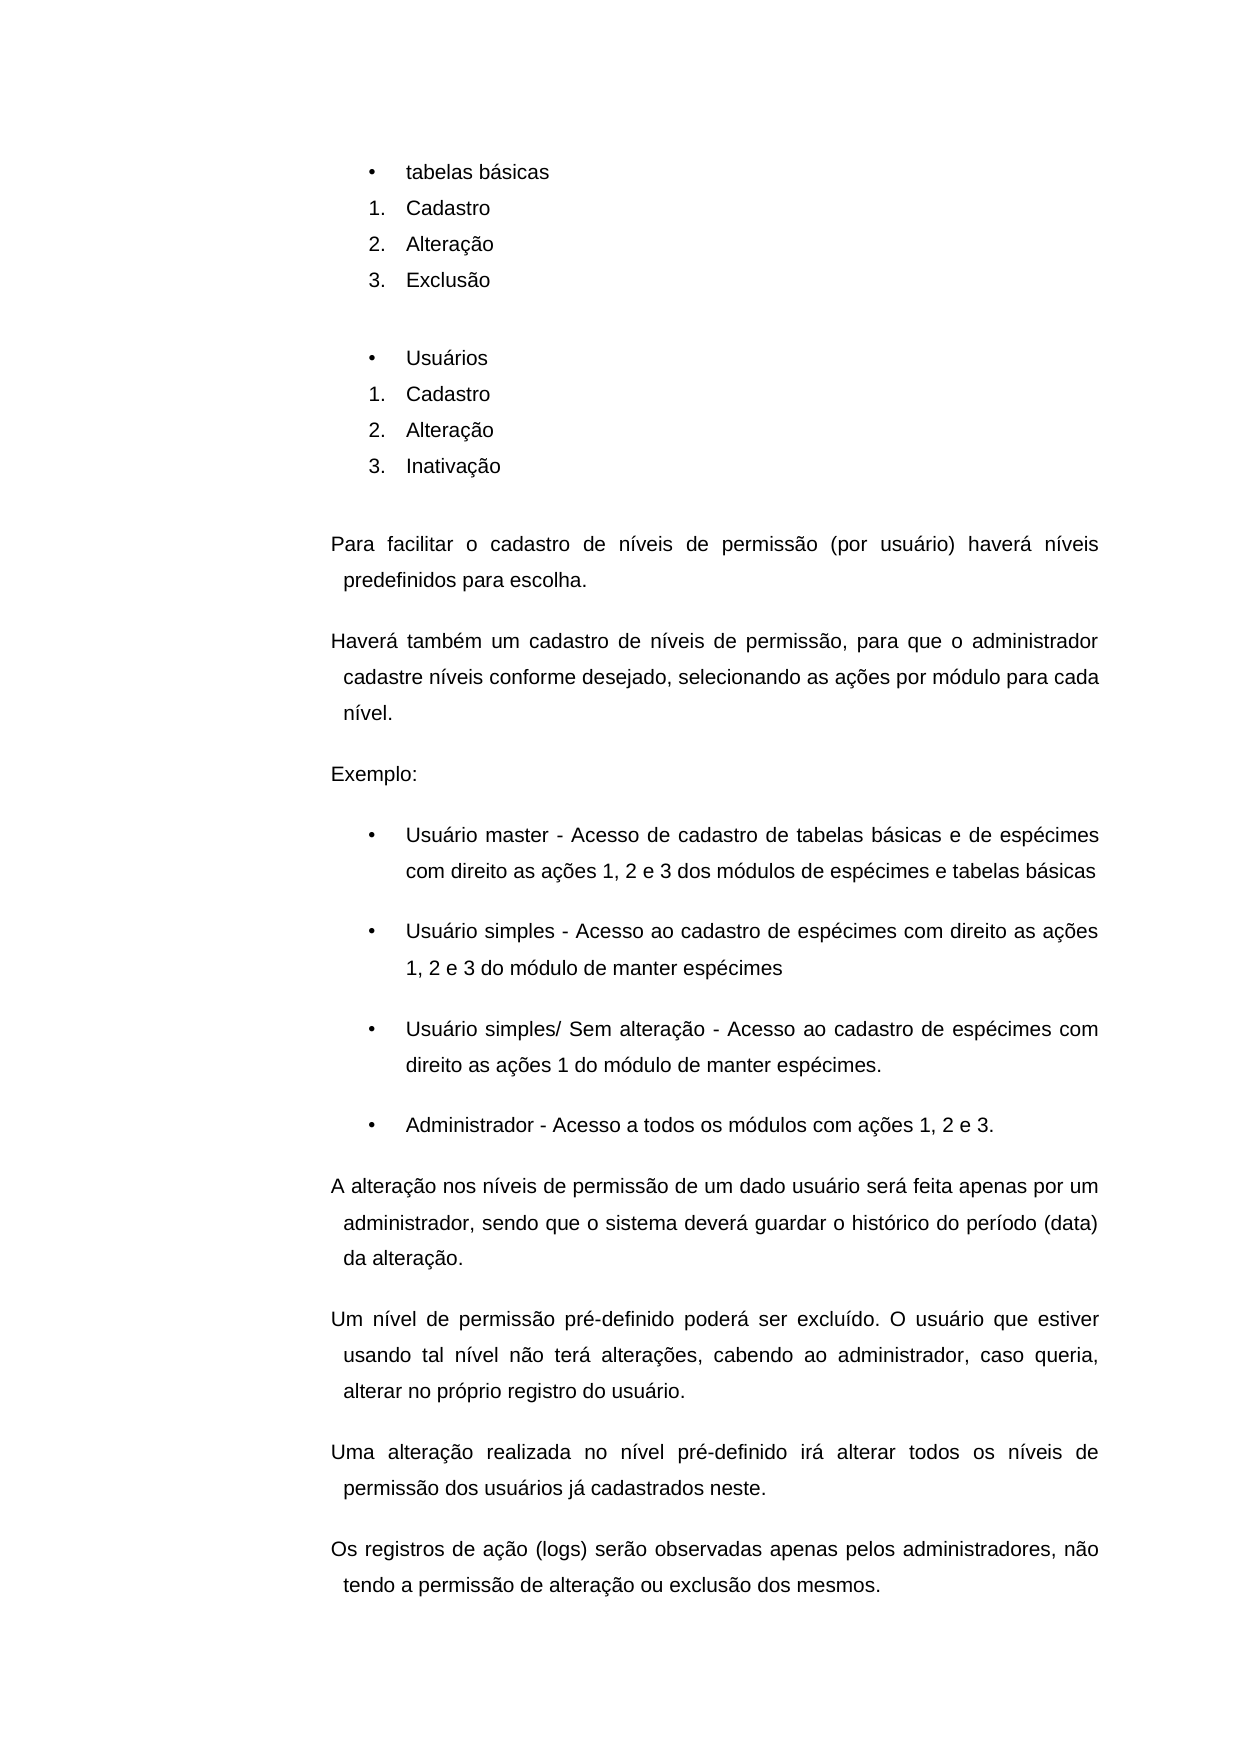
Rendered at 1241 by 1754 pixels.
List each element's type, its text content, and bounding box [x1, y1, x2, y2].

text A alteração nos níveis de permissão de um dado usuário será feita apenas por um administrador, sendo que o sistema deverá guardar o histórico do período (data) da alteração. [331, 1174, 1100, 1270]
text Os registros de ação (logs) serão observadas apenas pelos administradores, não tendo a permissão de alteração ou exclusão dos mesmos. [331, 1537, 1100, 1597]
list Usuário simples - Acesso ao cadastro de espécimes com direito as ações 1, 2 e 3 do módulo de manter espécimes [368, 919, 1100, 979]
text Exemplo: [331, 761, 1100, 785]
list tabelas básicas [368, 160, 1099, 184]
list Cadastro [368, 196, 1099, 220]
list Inativação [368, 454, 1099, 478]
list Usuário master - Acesso de cadastro de tabelas básicas e de espécimes com direito as ações 1, 2 e 3 dos módulos de espécimes e tabelas básicas [368, 822, 1100, 882]
list Exclusão [368, 268, 1099, 292]
list Alteração [368, 232, 1099, 256]
text Um nível de permissão pré-definido poderá ser excluído. O usuário que estiver usando tal nível não terá alterações, cabendo ao administrador, caso queria, alterar no próprio registro do usuário. [331, 1307, 1100, 1403]
text Uma alteração realizada no nível pré-definido irá alterar todos os níveis de permissão dos usuários já cadastrados neste. [331, 1440, 1100, 1500]
list Administrador - Acesso a todos os módulos com ações 1, 2 e 3. [368, 1113, 1100, 1137]
list Cadastro [368, 382, 1099, 406]
list Usuário simples/ Sem alteração - Acesso ao cadastro de espécimes com direito as ações 1 do módulo de manter espécimes. [368, 1016, 1100, 1076]
text Haverá também um cadastro de níveis de permissão, para que o administrador cadastre níveis conforme desejado, selecionando as ações por módulo para cada nível. [331, 629, 1100, 724]
list Alteração [368, 418, 1099, 442]
list Usuários [368, 346, 1099, 370]
text Para facilitar o cadastro de níveis de permissão (por usuário) haverá níveis predefinidos para escolha. [331, 532, 1100, 592]
